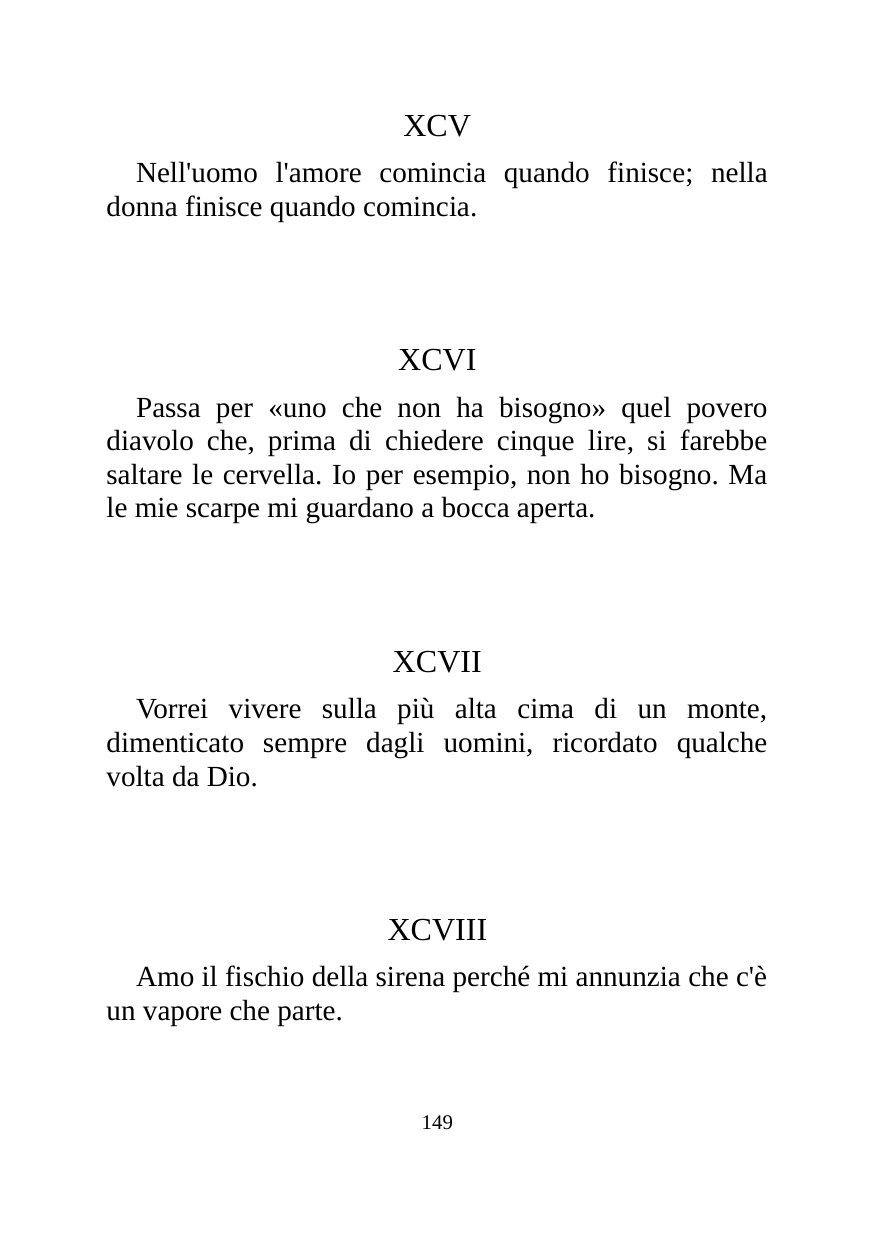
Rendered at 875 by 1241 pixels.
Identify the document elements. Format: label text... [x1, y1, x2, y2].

text Amo il fischio della sirena perché mi annunzia che c'è un vapore che parte. [106, 959, 768, 1027]
subtitle XCVIII [106, 910, 768, 947]
subtitle XCVI [106, 341, 768, 378]
subtitle XCVII [106, 642, 768, 679]
text Nell'uomo l'amore comincia quando finisce; nella donna finisce quando comincia. [106, 156, 768, 223]
text Passa per «uno che non ha bisogno» quel povero diavolo che, prima di chiedere cinque lire, si farebbe saltare le cervella. Io per esempio, non ho bisogno. Ma le mie scarpe mi guardano a bocca aperta. [106, 390, 768, 524]
subtitle XCV [106, 106, 768, 143]
text Vorrei vivere sulla più alta cima di un monte, dimenticato sempre dagli uomini, ricordato qualche volta da Dio. [106, 692, 768, 792]
